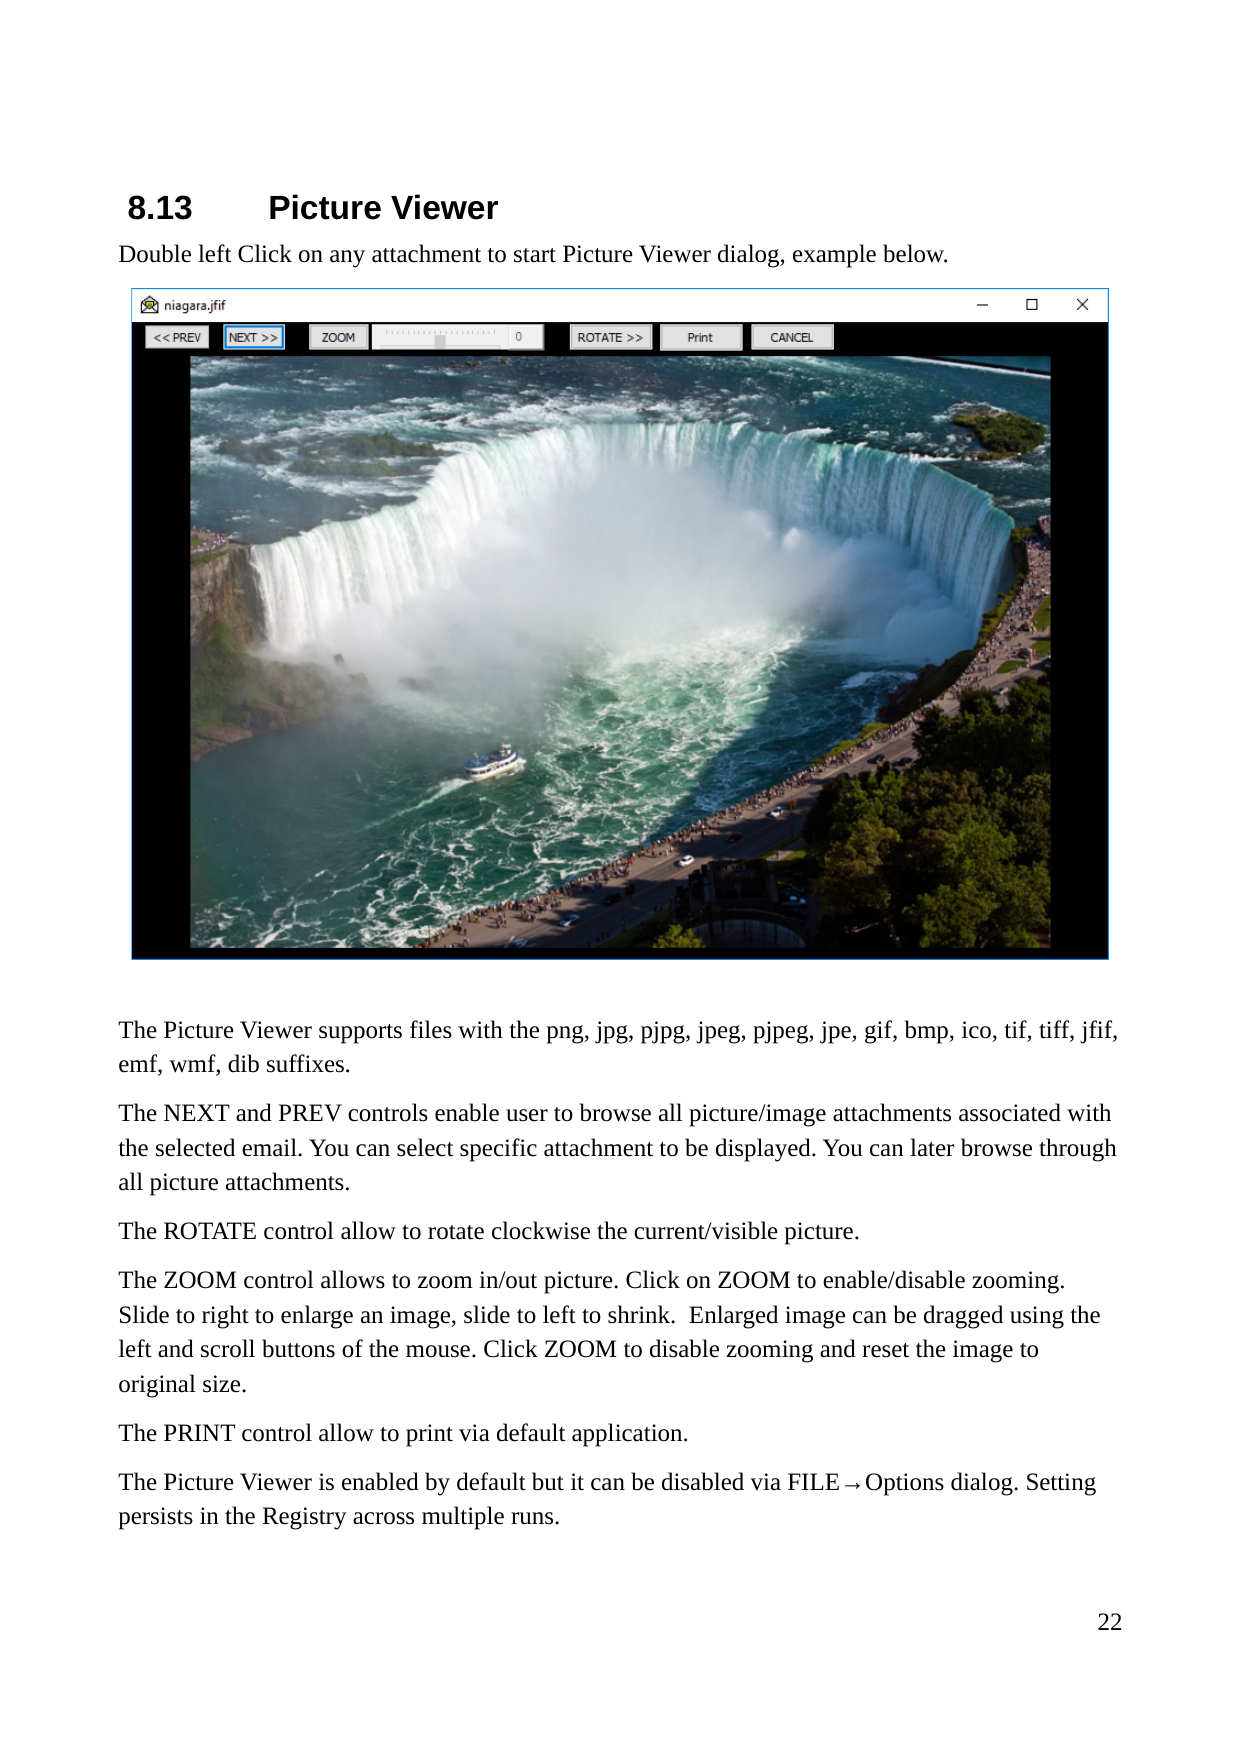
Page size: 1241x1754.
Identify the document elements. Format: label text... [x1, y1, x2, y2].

subtitle Picture Viewer [118, 188, 1122, 227]
text The ZOOM control allows to zoom in/out picture. Click on ZOOM to enable/disable zooming. Slide to right to enlarge an image, slide to left to shrink. Enlarged image can be dragged using the left and scroll buttons of the mouse. Click ZOOM to disable zooming and reset the image to original size. [118, 1265, 1122, 1398]
text The PRINT control allow to print via default application. [118, 1418, 1122, 1447]
text The Picture Viewer supports files with the png, jpg, pjpg, jpeg, pjpeg, jpe, gif, bmp, ico, tif, tiff, jfif, emf, wmf, dib suffixes. [118, 1015, 1122, 1078]
text The ROTATE control allow to rotate clockwise the current/visible picture. [118, 1216, 1122, 1245]
text Double left Click on any attachment to start Picture Viewer dialog, example below. [118, 239, 1122, 268]
text The Picture Viewer is enabled by default but it can be disabled via FILE→Options dialog. Setting persists in the Registry across multiple runs. [118, 1467, 1122, 1530]
picture [131, 288, 1109, 960]
text The NEXT and PREV controls enable user to browse all picture/image attachments associated with the selected email. You can select specific attachment to be displayed. You can later browse through all picture attachments. [118, 1098, 1122, 1196]
